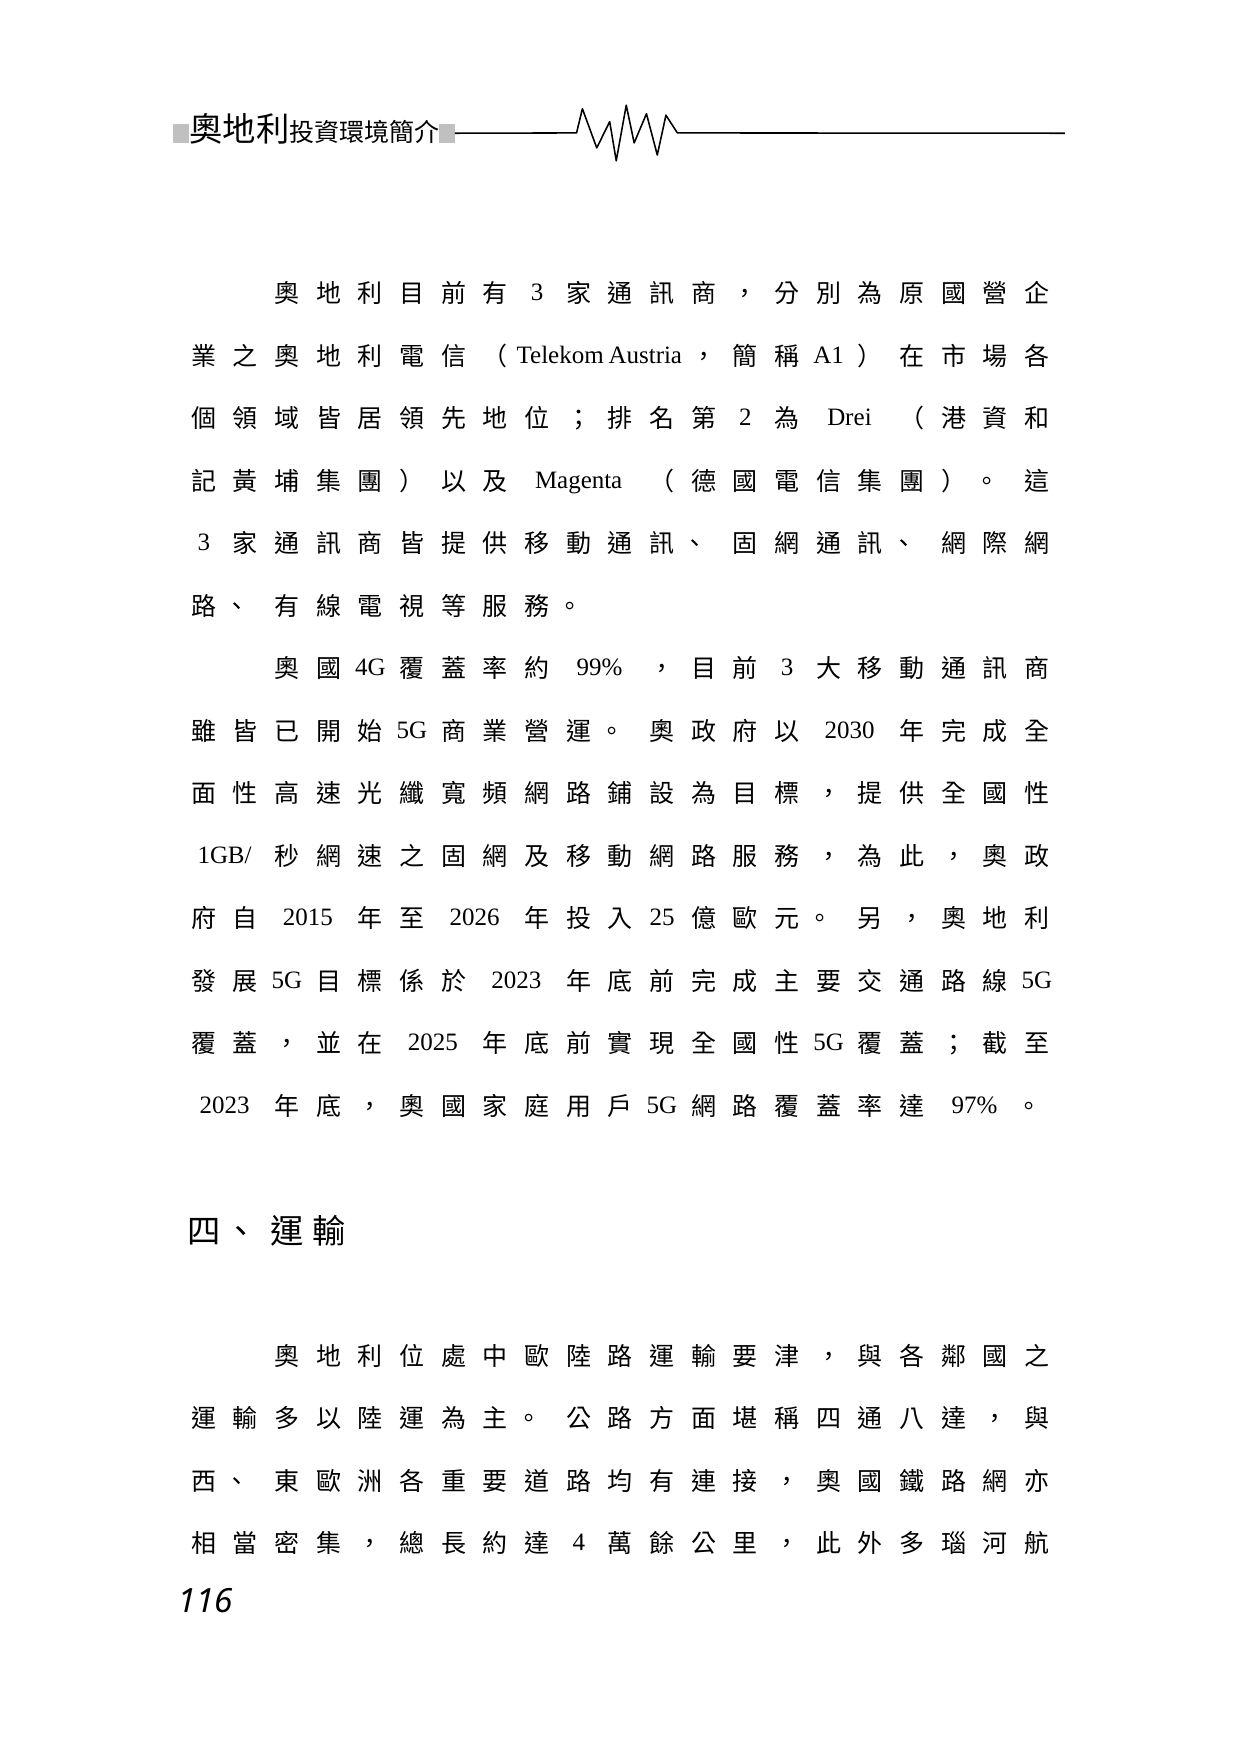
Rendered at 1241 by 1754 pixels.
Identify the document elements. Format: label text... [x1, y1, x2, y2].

text 四、運輸 [183, 1188, 1058, 1250]
text 奧地利目前有3家通訊商，分別為原國營企業之奧地利電信（Telekom Austria，簡稱A1）在市場各個領域皆居領先地位；排名第2為Drei（港資和記黃埔集團）以及Magenta（德國電信集團）。這3家通訊商皆提供移動通訊、固網通訊、網際網路、有線電視等服務。 [183, 250, 1058, 625]
text 奧地利位處中歐陸路運輸要津，與各鄰國之運輸多以陸運為主。公路方面堪稱四通八達，與西、東歐洲各重要道路均有連接，奧國鐵路網亦相當密集，總長約達4萬餘公里，此外多瑙河航 [183, 1313, 1058, 1563]
text 奧國4G覆蓋率約99%，目前3大移動通訊商雖皆已開始5G商業營運。奧政府以2030年完成全面性高速光纖寬頻網路鋪設為目標，提供全國性1GB/秒網速之固網及移動網路服務，為此，奧政府自2015年至2026年投入25億歐元。另，奧地利發展5G目標係於2023年底前完成主要交通路線5G覆蓋，並在2025年底前實現全國性5G覆蓋；截至2023年底，奧國家庭用戶5G網路覆蓋率達97%。 [183, 625, 1058, 1125]
